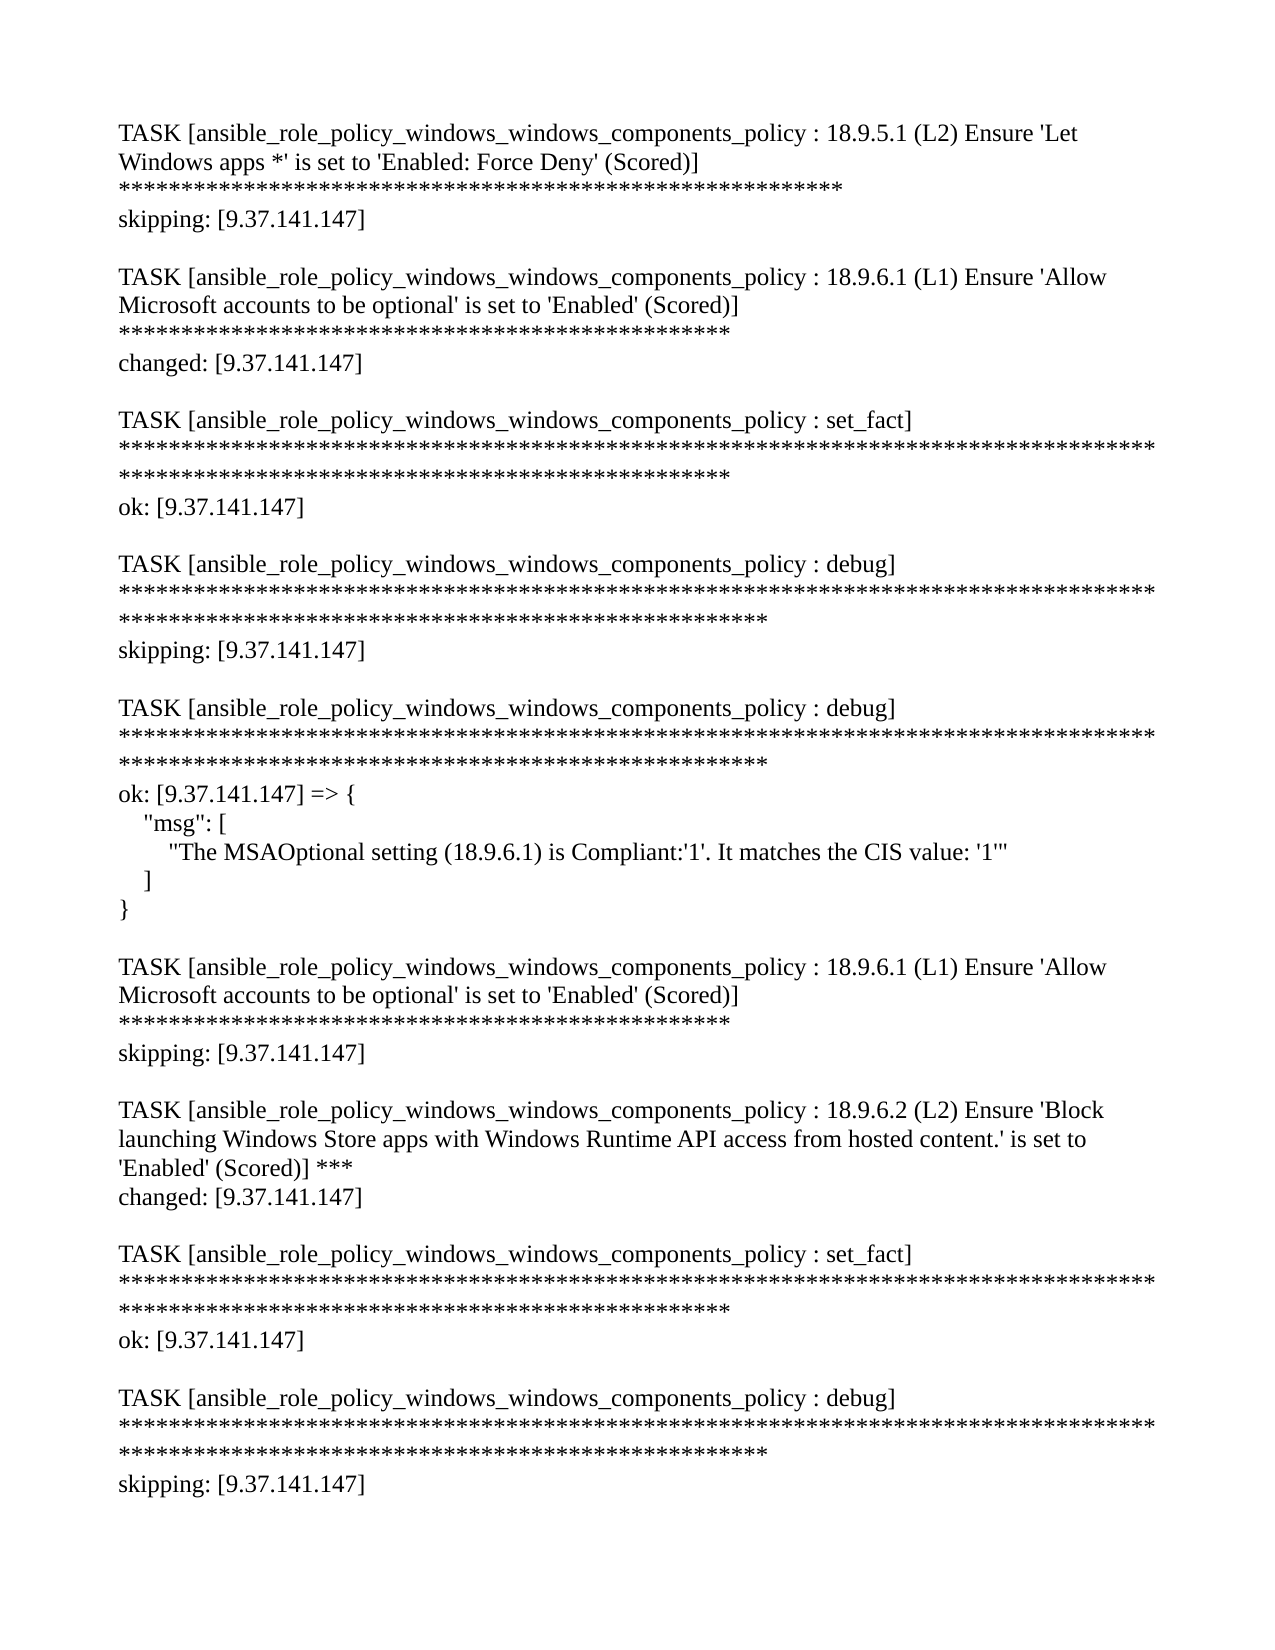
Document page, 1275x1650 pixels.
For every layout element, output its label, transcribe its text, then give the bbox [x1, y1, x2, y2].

text changed: [9.37.141.147] [118, 1182, 1157, 1211]
text changed: [9.37.141.147] [118, 348, 1157, 377]
text skipping: [9.37.141.147] [118, 1469, 1157, 1498]
text skipping: [9.37.141.147] [118, 636, 1157, 664]
text TASK [ansible_role_policy_windows_windows_components_policy : set_fact] ************************************************************************************************************************************ [118, 406, 1157, 492]
text TASK [ansible_role_policy_windows_windows_components_policy : debug] *************************************************************************************************************************************** [118, 549, 1157, 636]
text ] [118, 866, 1157, 894]
text skipping: [9.37.141.147] [118, 204, 1157, 233]
text TASK [ansible_role_policy_windows_windows_components_policy : 18.9.5.1 (L2) Ensure 'Let Windows apps *' is set to 'Enabled: Force Deny' (Scored)] ********************************************************** [118, 118, 1157, 204]
text ok: [9.37.141.147] [118, 1326, 1157, 1354]
text } [118, 894, 1157, 923]
text TASK [ansible_role_policy_windows_windows_components_policy : debug] *************************************************************************************************************************************** [118, 693, 1157, 779]
text "msg": [ [118, 808, 1157, 837]
text "The MSAOptional setting (18.9.6.1) is Compliant:'1'. It matches the CIS value: '1'" [118, 837, 1157, 866]
text ok: [9.37.141.147] [118, 492, 1157, 521]
text TASK [ansible_role_policy_windows_windows_components_policy : 18.9.6.1 (L1) Ensure 'Allow Microsoft accounts to be optional' is set to 'Enabled' (Scored)] ************************************************* [118, 952, 1157, 1038]
text TASK [ansible_role_policy_windows_windows_components_policy : 18.9.6.1 (L1) Ensure 'Allow Microsoft accounts to be optional' is set to 'Enabled' (Scored)] ************************************************* [118, 262, 1157, 348]
text TASK [ansible_role_policy_windows_windows_components_policy : 18.9.6.2 (L2) Ensure 'Block launching Windows Store apps with Windows Runtime API access from hosted content.' is set to 'Enabled' (Scored)] *** [118, 1096, 1157, 1182]
text TASK [ansible_role_policy_windows_windows_components_policy : debug] *************************************************************************************************************************************** [118, 1383, 1157, 1469]
text ok: [9.37.141.147] => { [118, 779, 1157, 808]
text TASK [ansible_role_policy_windows_windows_components_policy : set_fact] ************************************************************************************************************************************ [118, 1239, 1157, 1326]
text skipping: [9.37.141.147] [118, 1038, 1157, 1067]
